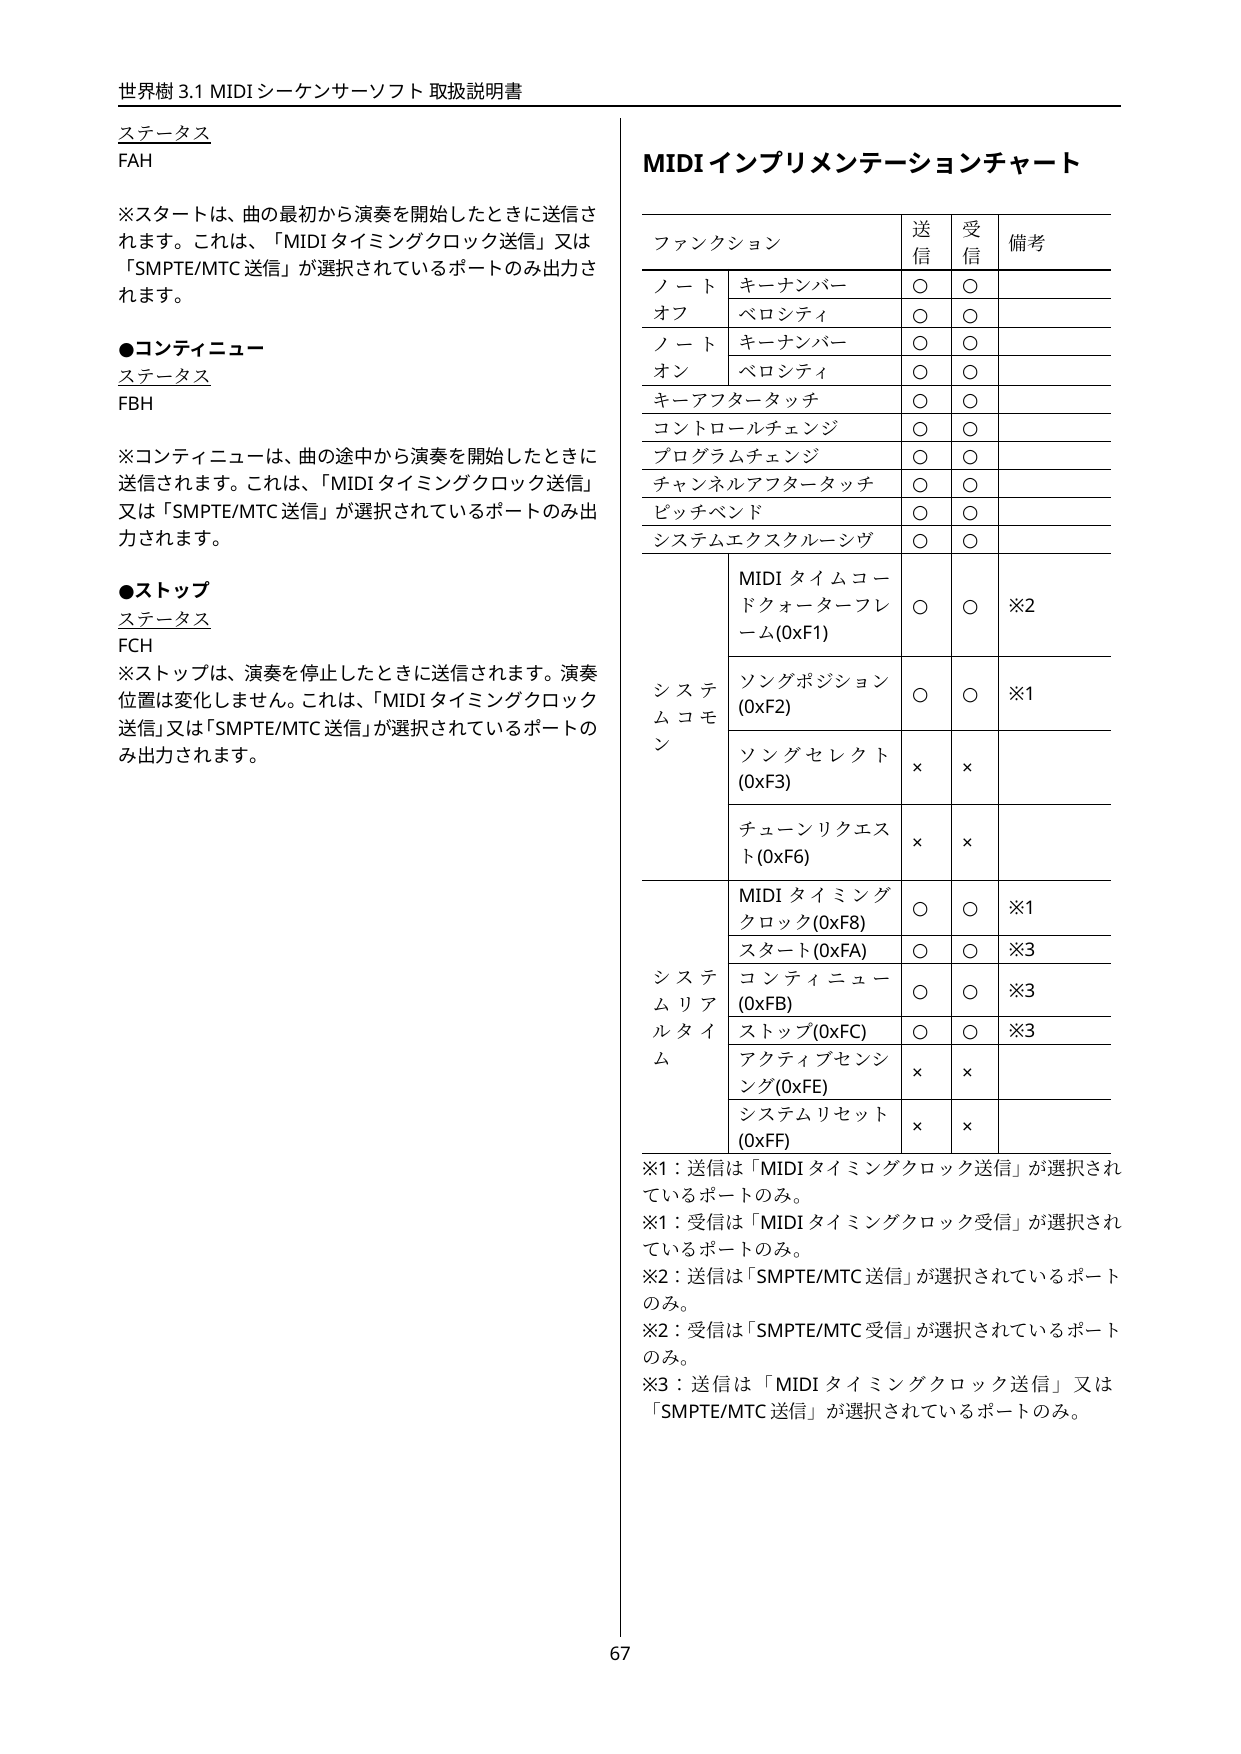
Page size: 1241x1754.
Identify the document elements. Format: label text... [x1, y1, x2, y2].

table_cell システムコモン [642, 554, 728, 879]
table_cell ソングポジション(0xF2) [729, 657, 901, 730]
table_cell ソングセレクト(0xF3) [729, 731, 901, 804]
table_cell ○ [902, 526, 951, 553]
table_cell チューンリクエスト(0xF6) [729, 805, 901, 879]
table_cell キーアフタータッチ [642, 386, 901, 413]
table_header [486, 119, 612, 146]
table_cell ※3 [999, 1017, 1111, 1044]
table_cell [999, 805, 1111, 879]
table_header [360, 604, 485, 631]
table_cell ベロシティ [729, 299, 901, 327]
table_cell アクティブセンシング(0xFE) [729, 1045, 901, 1099]
table_cell ○ [902, 657, 951, 730]
table_cell ベロシティ [729, 356, 901, 385]
table_header [486, 362, 612, 389]
table_cell × [902, 1100, 951, 1153]
table_cell FBH [108, 390, 233, 441]
table_cell ○ [952, 1017, 998, 1044]
table_header [360, 119, 485, 146]
table_cell ※3 [999, 964, 1111, 1016]
table_header [234, 119, 359, 146]
table_cell [999, 356, 1111, 385]
table_header ○ [952, 554, 998, 656]
text ※ストップは、演奏を停止したときに送信されます。演奏位置は変化しません。これは、「MIDIタイミングクロック送信」又は「SMPTE/MTC送信」が選択されているポートのみ出力されます。 [118, 659, 598, 768]
table_cell ○ [902, 442, 951, 469]
table_cell × [902, 805, 951, 879]
text ※2：送信は「SMPTE/MTC送信」が選択されているポートのみ。 [642, 1262, 1122, 1316]
table_header [234, 604, 359, 631]
table_cell [999, 299, 1111, 327]
table_header 受信 [952, 215, 998, 269]
table_cell × [952, 1045, 998, 1099]
table_cell ○ [952, 936, 998, 962]
table_header ○ [902, 554, 951, 656]
table_cell ○ [952, 299, 998, 327]
table_header ○ [902, 881, 951, 934]
table_cell ○ [952, 657, 998, 730]
table_header ○ [952, 328, 998, 355]
text ※2：受信は「SMPTE/MTC受信」が選択されているポートのみ。 [642, 1316, 1122, 1369]
table_cell [486, 633, 612, 658]
table_cell [999, 1100, 1111, 1153]
table_header 備考 [999, 215, 1111, 269]
table_cell [234, 147, 359, 198]
table_cell チャンネルアフタータッチ [642, 470, 901, 497]
table_cell ※1 [999, 657, 1111, 730]
table_cell ○ [902, 470, 951, 497]
table_header [999, 271, 1111, 298]
table_cell システムリアルタイム [642, 881, 728, 1153]
table_cell ○ [902, 936, 951, 962]
text ●コンティニュー [118, 333, 598, 361]
table_cell ピッチベンド [642, 498, 901, 525]
table_cell コンティニュー(0xFB) [729, 964, 901, 1016]
text ●ストップ [118, 576, 598, 603]
table_cell [360, 390, 485, 441]
table_cell [234, 633, 359, 658]
table_cell コントロールチェンジ [642, 414, 901, 441]
table_cell ○ [952, 470, 998, 497]
table_cell ○ [952, 498, 998, 525]
table_cell スタート(0xFA) [729, 936, 901, 962]
table_cell ストップ(0xFC) [729, 1017, 901, 1044]
table_header [486, 604, 612, 631]
table_cell [999, 414, 1111, 441]
table_cell ○ [902, 356, 951, 385]
table_header MIDIタイムコードクォーターフレーム(0xF1) [729, 554, 901, 656]
table_cell [999, 731, 1111, 804]
table_cell [999, 498, 1111, 525]
text ※1：受信は「MIDIタイミングクロック受信」が選択されているポートのみ。 [642, 1208, 1122, 1262]
text ※1：送信は「MIDIタイミングクロック送信」が選択されているポートのみ。 [642, 1154, 1122, 1208]
table_cell ノートオフ [642, 271, 728, 327]
table_cell FCH [108, 633, 233, 658]
text ※コンティニューは、曲の途中から演奏を開始したときに送信されます。これは、「MIDIタイミングクロック送信」又は「SMPTE/MTC送信」が選択されているポートのみ出力されます。 [118, 442, 598, 551]
table_cell システムエクスクルーシヴ [642, 526, 901, 553]
table_cell ○ [902, 299, 951, 327]
table_cell ○ [952, 526, 998, 553]
table_cell [486, 147, 612, 198]
table_cell × [952, 731, 998, 804]
table_header ○ [902, 328, 951, 355]
table_cell [999, 442, 1111, 469]
table_header ※2 [999, 554, 1111, 656]
table_header 送信 [902, 215, 951, 269]
table_cell ○ [902, 1017, 951, 1044]
table_cell [999, 1045, 1111, 1099]
table_header キーナンバー [729, 271, 901, 298]
table_cell [360, 633, 485, 658]
table_cell ○ [952, 356, 998, 385]
table_header ○ [952, 271, 998, 298]
table_header ○ [952, 881, 998, 934]
table_cell ○ [902, 386, 951, 413]
table_cell プログラムチェンジ [642, 442, 901, 469]
text MIDIインプリメンテーションチャート [642, 144, 1122, 180]
table_cell ○ [902, 414, 951, 441]
table_header ステータス [108, 604, 233, 631]
table_cell [999, 526, 1111, 553]
table_cell ○ [952, 414, 998, 441]
table_header [360, 362, 485, 389]
table_cell [486, 390, 612, 441]
table_cell × [952, 1100, 998, 1153]
table_cell × [902, 1045, 951, 1099]
table_header ファンクション [642, 215, 901, 269]
table_cell ○ [902, 498, 951, 525]
text ※スタートは、曲の最初から演奏を開始したときに送信されます。これは、「MIDIタイミングクロック送信」又は「SMPTE/MTC送信」が選択されているポートのみ出力されます。 [118, 199, 598, 308]
table_cell [234, 390, 359, 441]
table_header ○ [902, 271, 951, 298]
table_cell ノートオン [642, 328, 728, 385]
text ※3：送信は「MIDIタイミングクロック送信」又は「SMPTE/MTC送信」が選択されているポートのみ。 [642, 1369, 1122, 1423]
table_cell FAH [108, 147, 233, 198]
table_cell [999, 470, 1111, 497]
table_header MIDIタイミングクロック(0xF8) [729, 881, 901, 934]
table_cell ※3 [999, 936, 1111, 962]
table_header ステータス [108, 362, 233, 389]
table_cell [360, 147, 485, 198]
table_header ステータス [108, 119, 233, 146]
table_cell × [902, 731, 951, 804]
table_cell × [952, 805, 998, 879]
table_cell [999, 386, 1111, 413]
table_cell ○ [902, 964, 951, 1016]
table_header キーナンバー [729, 328, 901, 355]
table_header [234, 362, 359, 389]
table_header [999, 328, 1111, 355]
table_cell システムリセット(0xFF) [729, 1100, 901, 1153]
table_cell ○ [952, 964, 998, 1016]
table_cell ○ [952, 386, 998, 413]
table_header ※1 [999, 881, 1111, 934]
table_cell ○ [952, 442, 998, 469]
